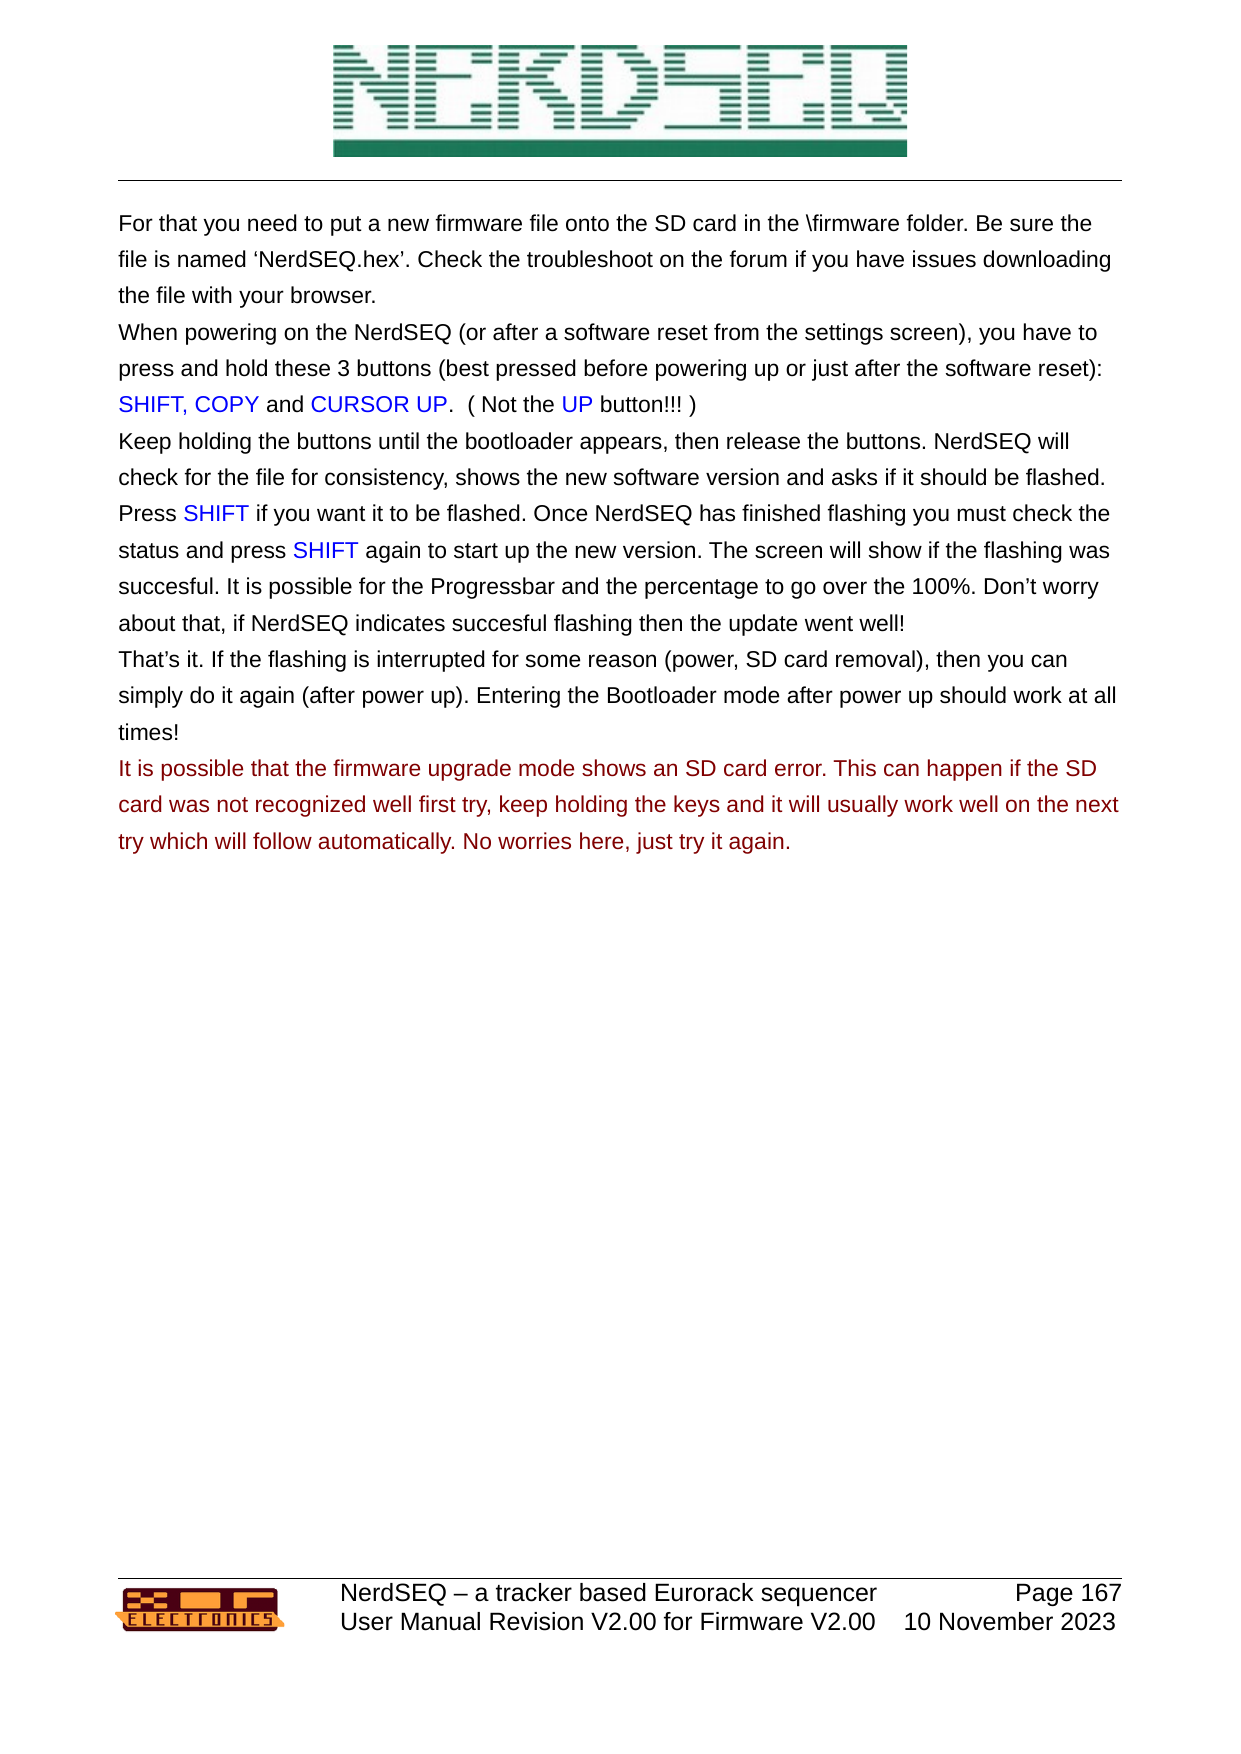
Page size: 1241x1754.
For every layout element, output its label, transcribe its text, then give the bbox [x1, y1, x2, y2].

text When powering on the NerdSEQ (or after a software reset from the settings screen), you have to press and hold these 3 buttons (best pressed before powering up or just after the software reset): [118, 319, 1122, 381]
text Keep holding the buttons until the bootloader appears, then release the buttons. NerdSEQ will check for the file for consistency, shows the new software version and asks if it should be flashed. Press SHIFT if you want it to be flashed. Once NerdSEQ has finished flashing you must check the status and press SHIFT again to start up the new version. The screen will show if the flashing was succesful. It is possible for the Progressbar and the percentage to go over the 100%. Don’t worry about that, if NerdSEQ indicates succesful flashing then the update went well! [118, 428, 1122, 636]
text That’s it. If the flashing is interrupted for some reason (power, SD card removal), then you can simply do it again (after power up). Entering the Bootloader mode after power up should work at all times! [118, 646, 1122, 745]
picture [333, 45, 908, 157]
text SHIFT, COPY and CURSOR UP. ( Not the UP button!!! ) [118, 391, 1122, 418]
text It is possible that the firmware upgrade mode shows an SD card error. This can happen if the SD card was not recognized well first try, keep holding the keys and it will usually work well on the next try which will follow automatically. No worries here, just try it again. [118, 755, 1122, 854]
picture [115, 1584, 285, 1634]
text For that you need to put a new firmware file onto the SD card in the \firmware folder. Be sure the file is named ‘NerdSEQ.hex’. Check the troubleshoot on the forum if you have issues downloading the file with your browser. [118, 209, 1122, 309]
